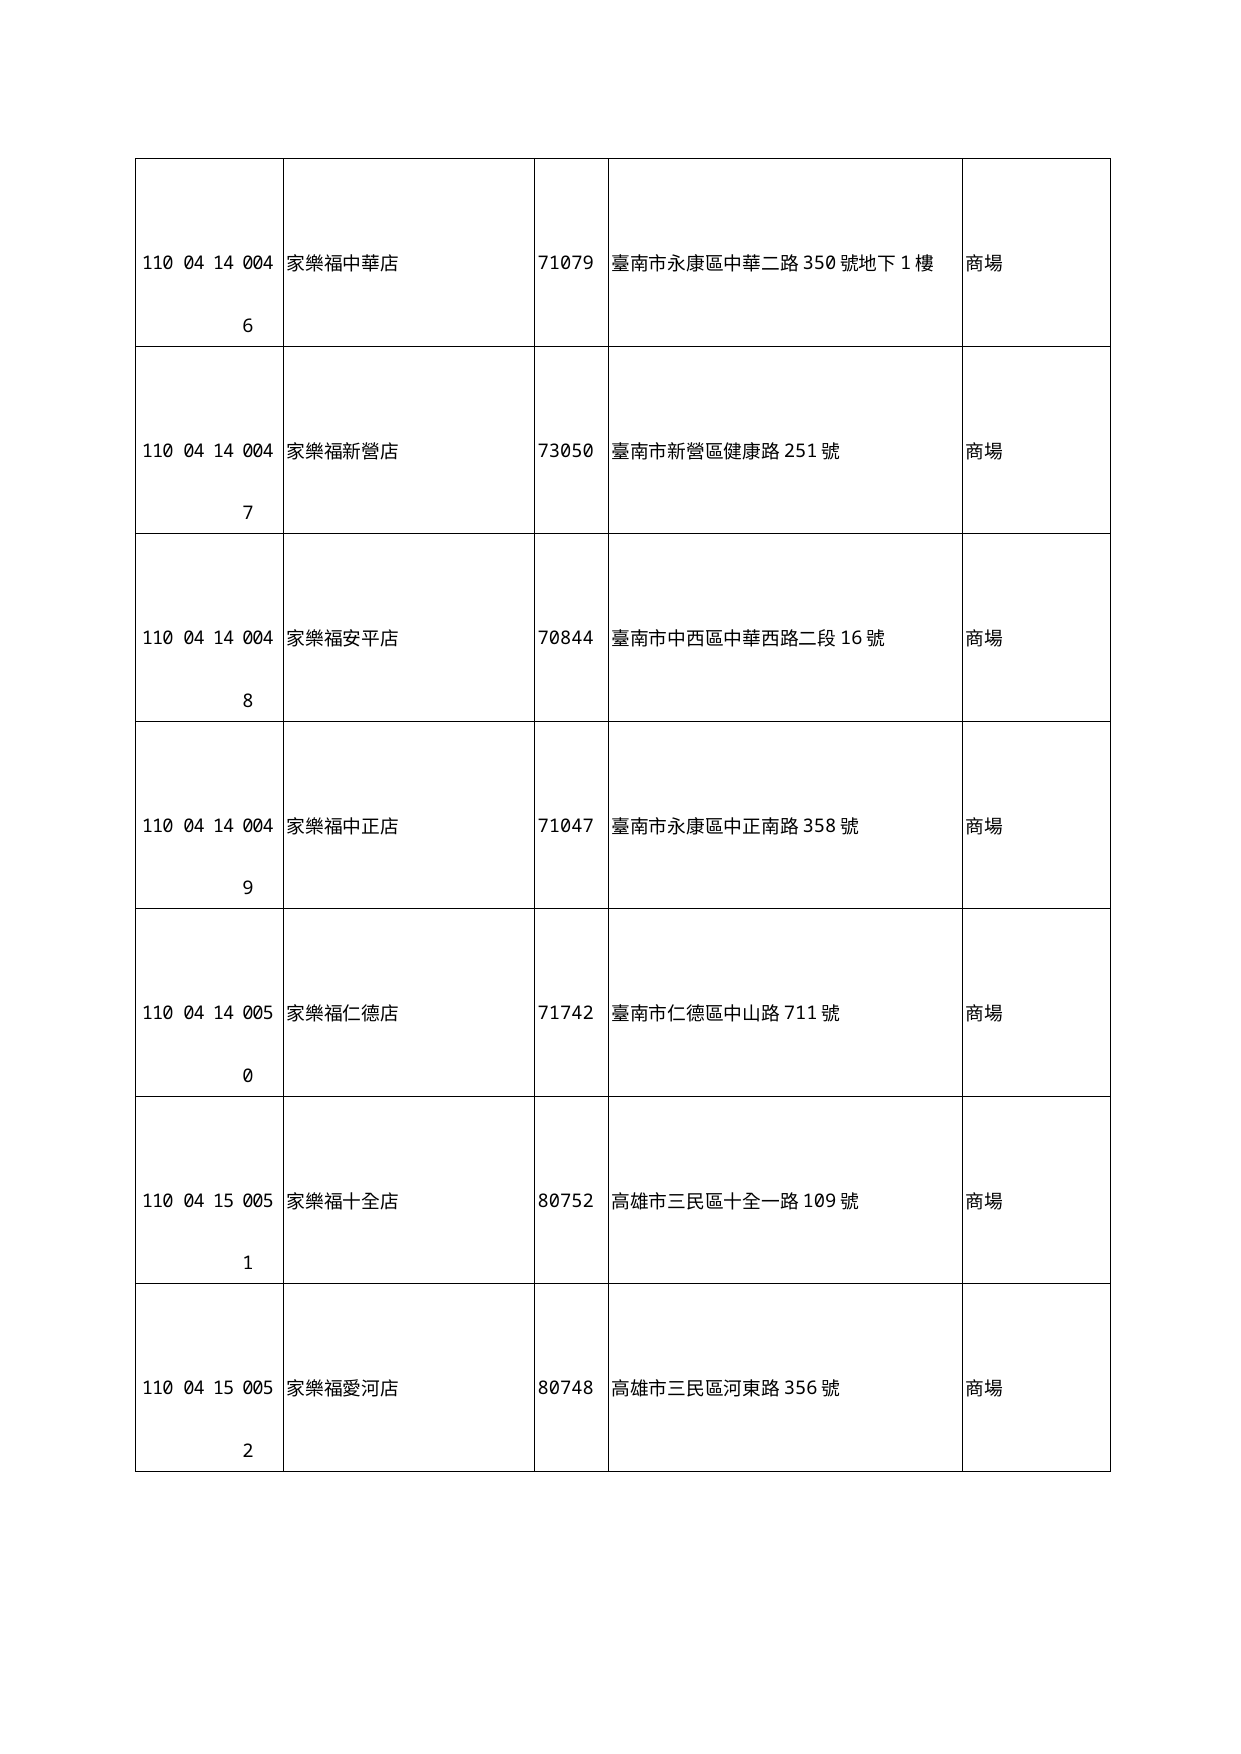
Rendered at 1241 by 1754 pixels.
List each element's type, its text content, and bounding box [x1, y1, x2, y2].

table_cell 71047 [535, 722, 608, 908]
table_cell 家樂福愛河店 [284, 1284, 534, 1471]
table_cell 商場 [963, 1097, 1110, 1283]
table_cell 臺南市中西區中華西路二段16號 [609, 534, 962, 721]
table_cell 家樂福新營店 [284, 347, 534, 533]
table_cell 商場 [963, 909, 1110, 1096]
table_cell 04 [180, 722, 210, 908]
table_cell 家樂福十全店 [284, 1097, 534, 1283]
table_cell 73050 [535, 347, 608, 533]
table_cell 臺南市新營區健康路251號 [609, 347, 962, 533]
table_cell 110 [136, 722, 180, 908]
table_cell 高雄市三民區十全一路109號 [609, 1097, 962, 1283]
table_cell 0047 [239, 347, 283, 533]
table_cell 110 [136, 159, 180, 346]
table_cell 15 [210, 1097, 239, 1283]
table_cell 0049 [239, 722, 283, 908]
table_cell 04 [180, 534, 210, 721]
table_cell 04 [180, 1284, 210, 1471]
table_cell 家樂福仁德店 [284, 909, 534, 1096]
table_cell 家樂福中正店 [284, 722, 534, 908]
table_cell 商場 [963, 159, 1110, 346]
table_cell 14 [210, 159, 239, 346]
table_cell 70844 [535, 534, 608, 721]
table_cell 14 [210, 347, 239, 533]
table_cell 臺南市永康區中華二路350號地下1樓 [609, 159, 962, 346]
table_cell 臺南市仁德區中山路711號 [609, 909, 962, 1096]
table_cell 04 [180, 159, 210, 346]
table_cell 0050 [239, 909, 283, 1096]
table_cell 110 [136, 347, 180, 533]
table_cell 高雄市三民區河東路356號 [609, 1284, 962, 1471]
table_cell 商場 [963, 347, 1110, 533]
table_cell 15 [210, 1284, 239, 1471]
table_cell 臺南市永康區中正南路358號 [609, 722, 962, 908]
table_cell 家樂福中華店 [284, 159, 534, 346]
table_cell 110 [136, 1284, 180, 1471]
table_cell 04 [180, 1097, 210, 1283]
table_cell 80752 [535, 1097, 608, 1283]
table_cell 14 [210, 722, 239, 908]
table_cell 商場 [963, 534, 1110, 721]
table_cell 110 [136, 534, 180, 721]
table_cell 0046 [239, 159, 283, 346]
table_cell 80748 [535, 1284, 608, 1471]
table_cell 71742 [535, 909, 608, 1096]
table_cell 0051 [239, 1097, 283, 1283]
table_cell 商場 [963, 1284, 1110, 1471]
table_cell 110 [136, 1097, 180, 1283]
table_cell 商場 [963, 722, 1110, 908]
table_cell 0052 [239, 1284, 283, 1471]
table_cell 家樂福安平店 [284, 534, 534, 721]
table_cell 04 [180, 347, 210, 533]
table_cell 71079 [535, 159, 608, 346]
table_cell 110 [136, 909, 180, 1096]
table_cell 14 [210, 534, 239, 721]
table_cell 0048 [239, 534, 283, 721]
table_cell 04 [180, 909, 210, 1096]
table_cell 14 [210, 909, 239, 1096]
